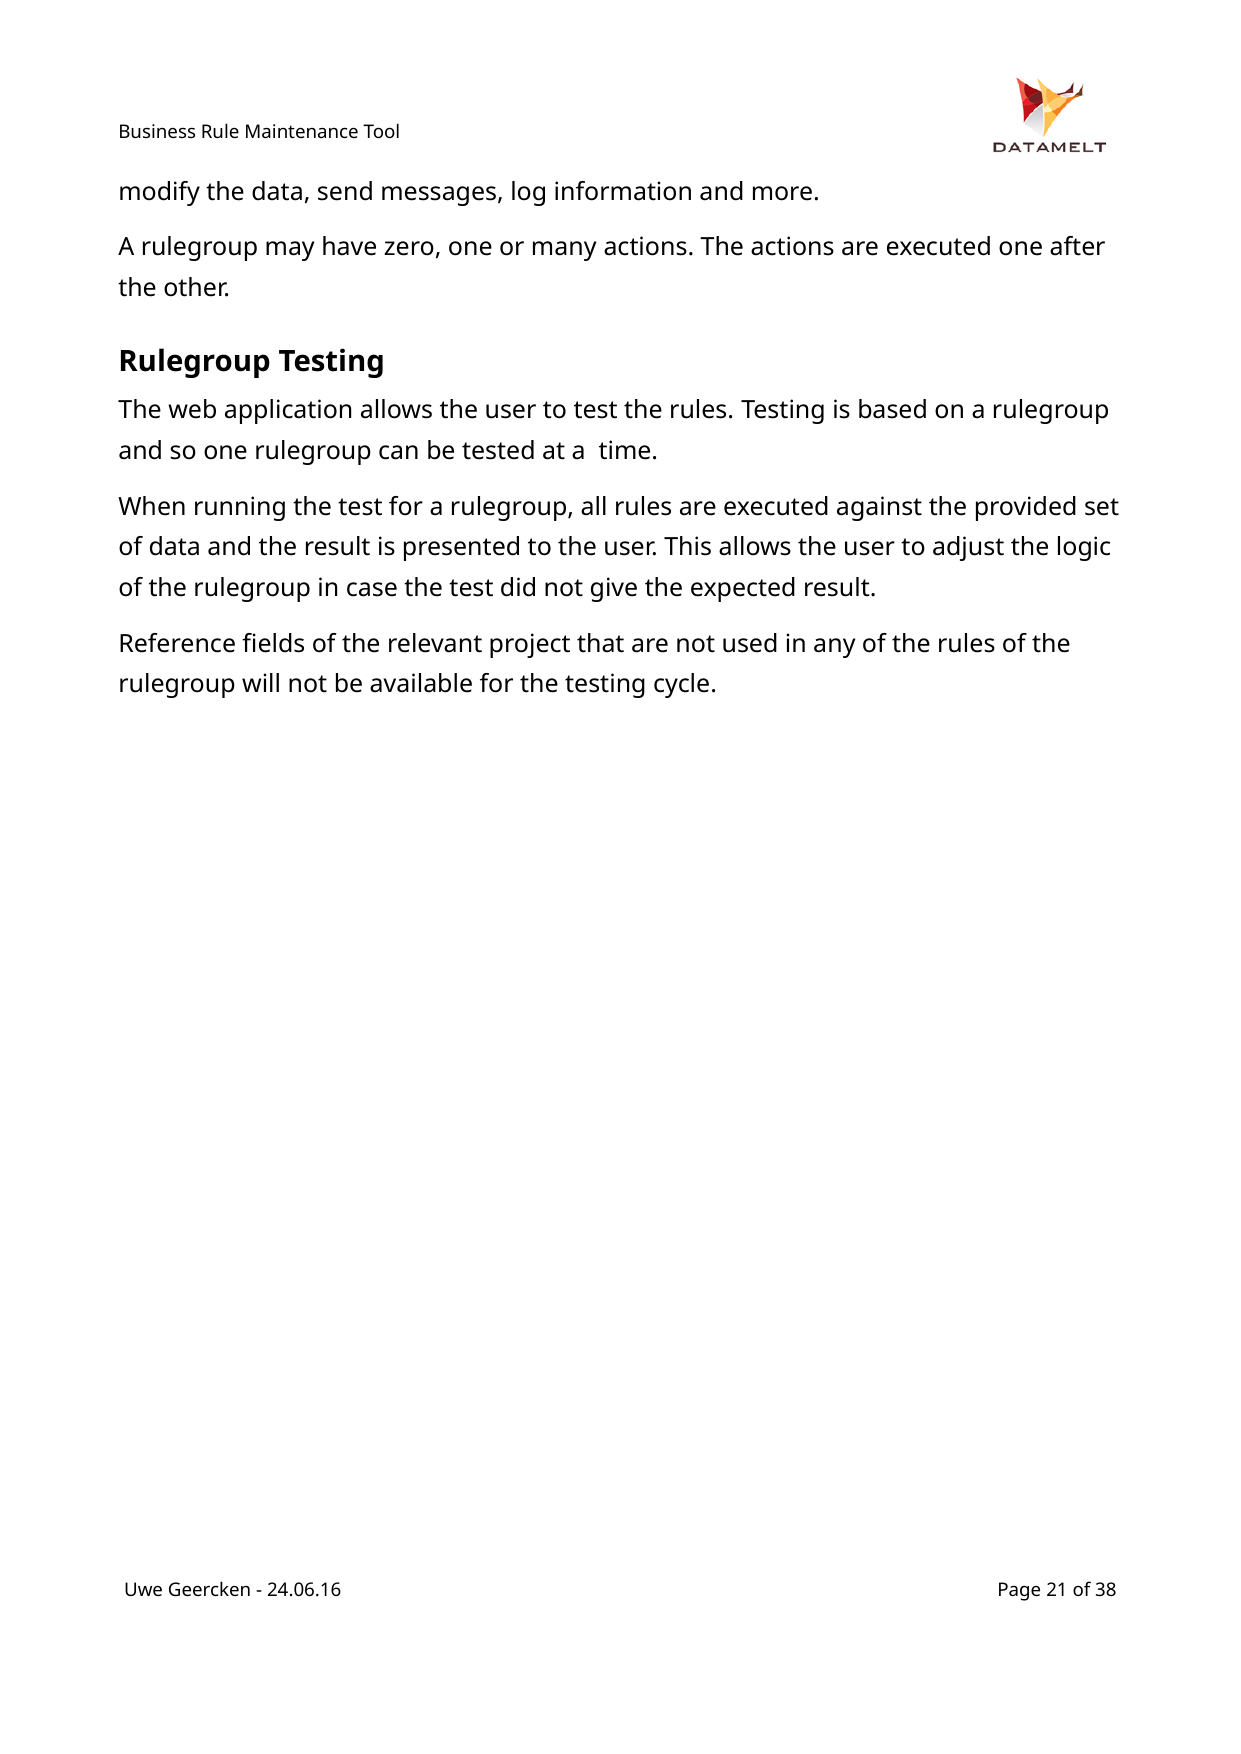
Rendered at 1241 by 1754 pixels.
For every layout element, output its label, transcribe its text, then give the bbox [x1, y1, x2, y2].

text Reference fields of the relevant project that are not used in any of the rules of the rulegroup will not be available for the testing cycle. [118, 625, 1122, 700]
subtitle Rulegroup Testing [118, 339, 1122, 379]
text The web application allows the user to test the rules. Testing is based on a rulegroup and so one rulegroup can be tested at a time. [118, 392, 1122, 467]
text A rulegroup may have zero, one or many actions. The actions are executed one after the other. [118, 228, 1122, 303]
text modify the data, send messages, log information and more. [118, 173, 1122, 207]
text When running the test for a rulegroup, all rules are executed against the provided set of data and the result is presented to the user. This allows the user to adjust the logic of the rulegroup in case the test did not give the expected result. [118, 488, 1122, 604]
picture [992, 69, 1107, 160]
